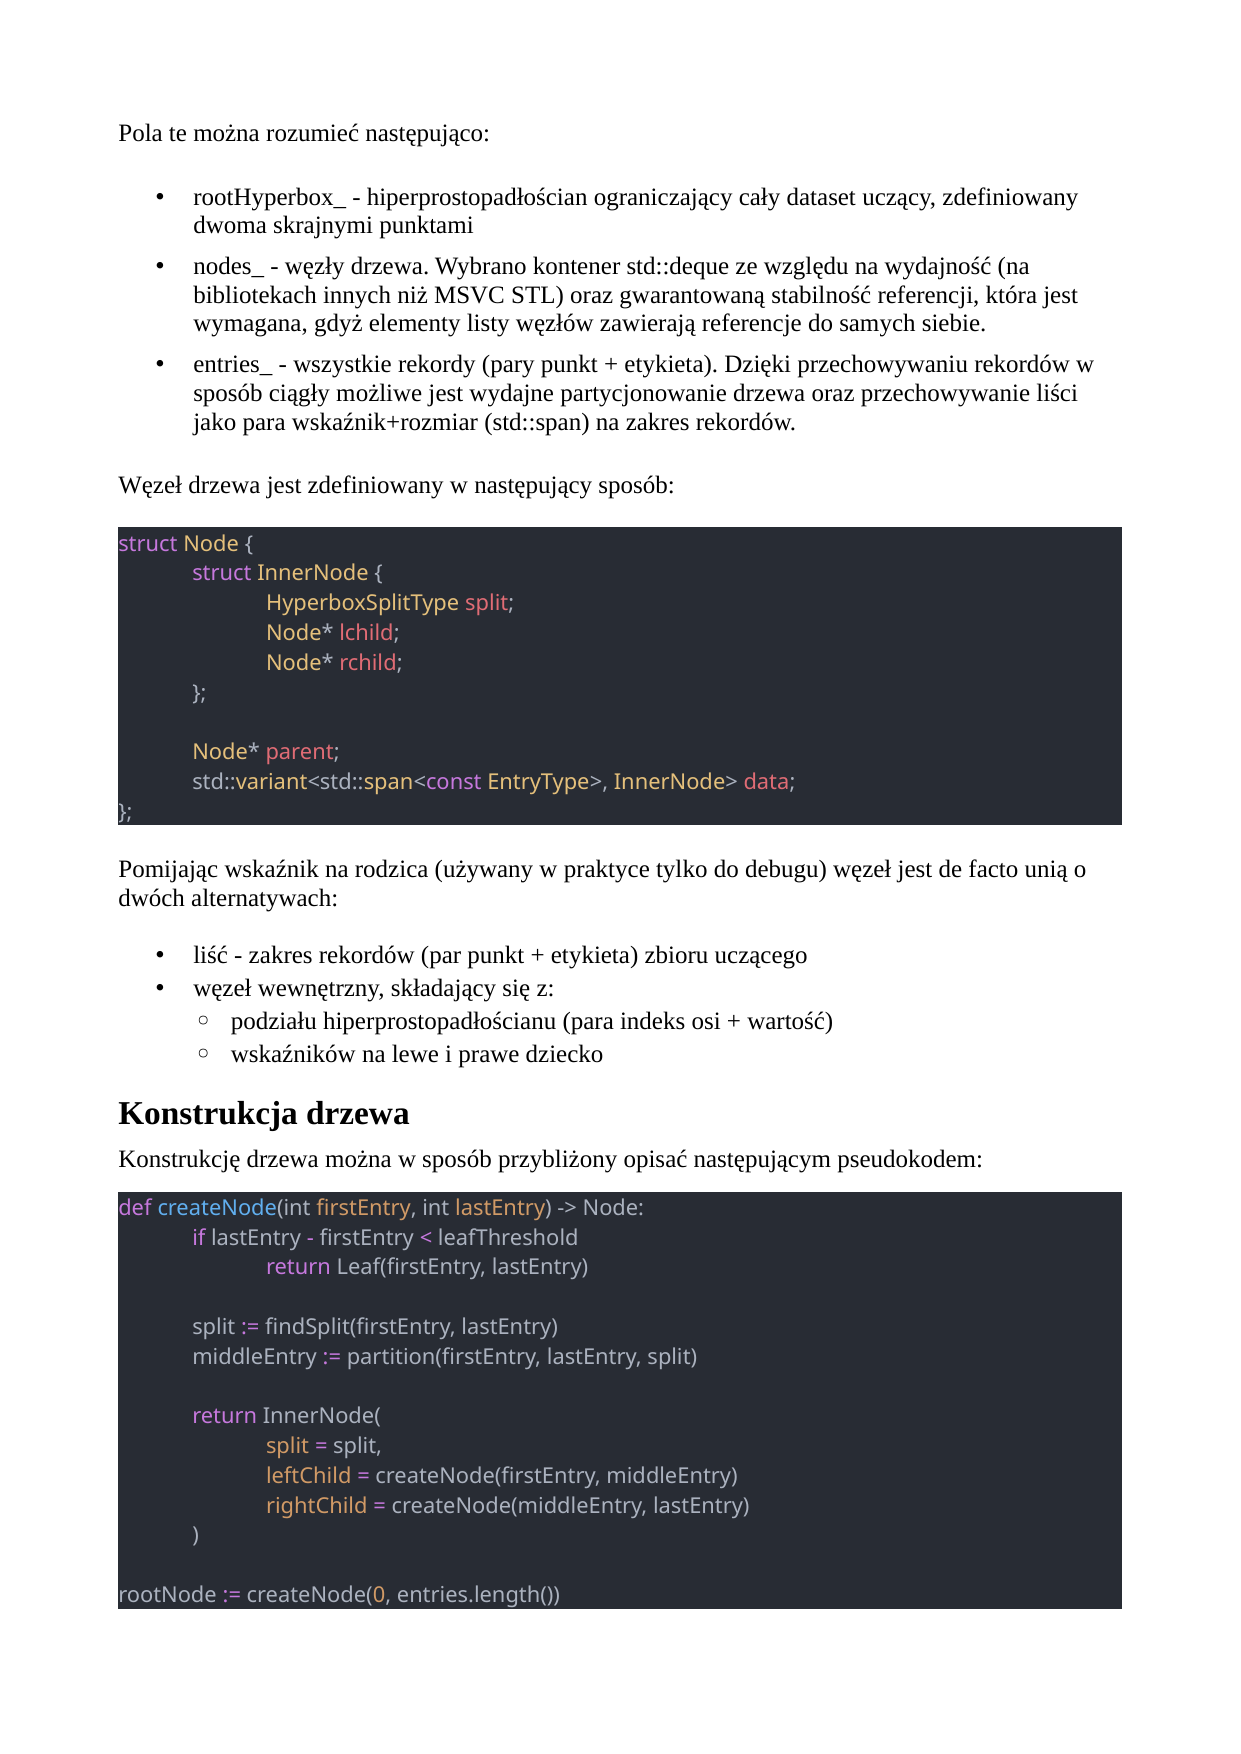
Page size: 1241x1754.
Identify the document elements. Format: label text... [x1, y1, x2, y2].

list nodes_ - węzły drzewa. Wybrano kontener std::deque ze względu na wydajność (na bibliotekach innych niż MSVC STL) oraz gwarantowaną stabilność referencji, która jest wymagana, gdyż elementy listy węzłów zawierają referencje do samych siebie. [156, 251, 1122, 337]
text struct Node { struct InnerNode { HyperboxSplitType split; Node* lchild; Node* rchild; }; Node* parent; std::variant<std::span<const EntryType>, InnerNode> data; }; [118, 527, 1122, 825]
list rootHyperbox_ - hiperprostopadłościan ograniczający cały dataset uczący, zdefiniowany dwoma skrajnymi punktami [156, 182, 1122, 239]
text Pola te można rozumieć następująco: [118, 118, 1122, 147]
list liść - zakres rekordów (par punkt + etykieta) zbioru uczącego [156, 940, 1122, 969]
list podziału hiperprostopadłościanu (para indeks osi + wartość) [193, 1006, 1122, 1035]
list entries_ - wszystkie rekordy (pary punkt + etykieta). Dzięki przechowywaniu rekordów w sposób ciągły możliwe jest wydajne partycjonowanie drzewa oraz przechowywanie liści jako para wskaźnik+rozmiar (std::span) na zakres rekordów. [156, 349, 1122, 435]
text Konstrukcję drzewa można w sposób przybliżony opisać następującym pseudokodem: [118, 1144, 1122, 1173]
text def createNode(int firstEntry, int lastEntry) -> Node: if lastEntry - firstEntry < leafThreshold return Leaf(firstEntry, lastEntry) split := findSplit(firstEntry, lastEntry) middleEntry := partition(firstEntry, lastEntry, split) return InnerNode( split = split, leftChild = createNode(firstEntry, middleEntry) rightChild = createNode(middleEntry, lastEntry) ) rootNode := createNode(0, entries.length()) [118, 1192, 1122, 1609]
list wskaźników na lewe i prawe dziecko [193, 1039, 1122, 1068]
subtitle Konstrukcja drzewa [118, 1093, 1122, 1132]
list węzeł wewnętrzny, składający się z: [156, 973, 1122, 1002]
text Węzeł drzewa jest zdefiniowany w następujący sposób: [118, 470, 1122, 499]
text Pomijając wskaźnik na rodzica (używany w praktyce tylko do debugu) węzeł jest de facto unią o dwóch alternatywach: [118, 854, 1122, 912]
